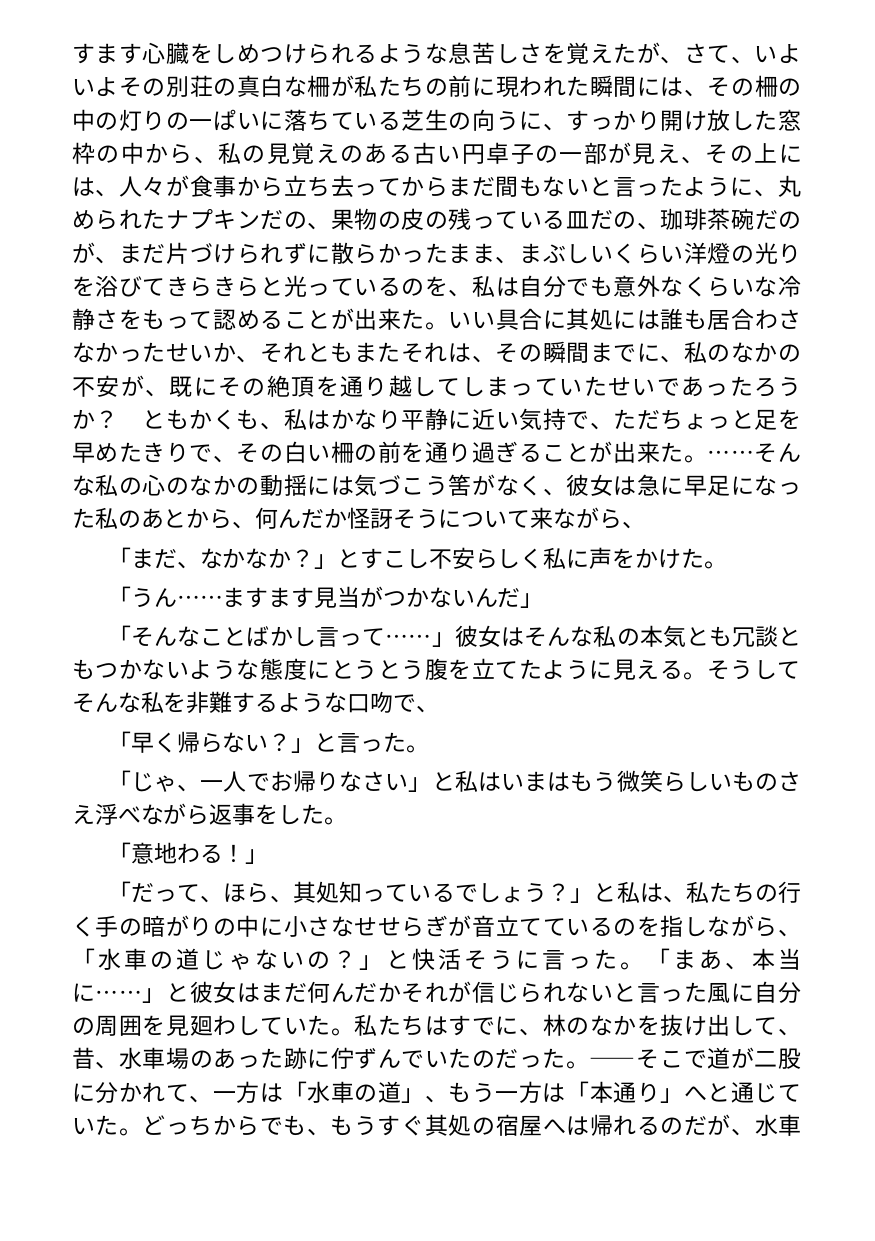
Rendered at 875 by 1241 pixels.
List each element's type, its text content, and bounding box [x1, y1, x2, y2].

text 「意地わる！」 [72, 836, 802, 869]
text 「じゃ、一人でお帰りなさい」と私はいまはもう微笑らしいものさえ浮べながら返事をした。 [72, 763, 802, 830]
text 「早く帰らない？」と言った。 [72, 724, 802, 758]
text 「うん……ますます見当がつかないんだ」 [72, 579, 802, 613]
text 「だって、ほら、其処知っているでしょう？」と私は、私たちの行く手の暗がりの中に小さなせせらぎが音立てているのを指しながら、「水車の道じゃないの？」と快活そうに言った。「まあ、本当に……」と彼女はまだ何んだかそれが信じられないと言った風に自分の周囲を見廻わしていた。私たちはすでに、林のなかを抜け出して、昔、水車場のあった跡に佇ずんでいたのだった。――そこで道が二股に分かれて、一方は「水車の道」、もう一方は「本通り」へと通じていた。どっちからでも、もうすぐ其処の宿屋へは帰れるのだが、水車 [72, 875, 802, 1141]
text すます心臓をしめつけられるような息苦しさを覚えたが、さて、いよいよその別荘の真白な柵が私たちの前に現われた瞬間には、その柵の中の灯りの一ぱいに落ちている芝生の向うに、すっかり開け放した窓枠の中から、私の見覚えのある古い円卓子の一部が見え、その上には、人々が食事から立ち去ってからまだ間もないと言ったように、丸められたナプキンだの、果物の皮の残っている皿だの、珈琲茶碗だのが、まだ片づけられずに散らかったまま、まぶしいくらい洋燈の光りを浴びてきらきらと光っているのを、私は自分でも意外なくらいな冷静さをもって認めることが出来た。いい具合に其処には誰も居合わさなかったせいか、それともまたそれは、その瞬間までに、私のなかの不安が、既にその絶頂を通り越してしまっていたせいであったろうか？ ともかくも、私はかなり平静に近い気持で、ただちょっと足を早めたきりで、その白い柵の前を通り過ぎることが出来た。……そんな私の心のなかの動揺には気づこう筈がなく、彼女は急に早足になった私のあとから、何んだか怪訝そうについて来ながら、 [72, 36, 802, 534]
text 「そんなことばかし言って……」彼女はそんな私の本気とも冗談ともつかないような態度にとうとう腹を立てたように見える。そうしてそんな私を非難するような口吻で、 [72, 619, 802, 718]
text 「まだ、なかなか？」とすこし不安らしく私に声をかけた。 [72, 540, 802, 574]
